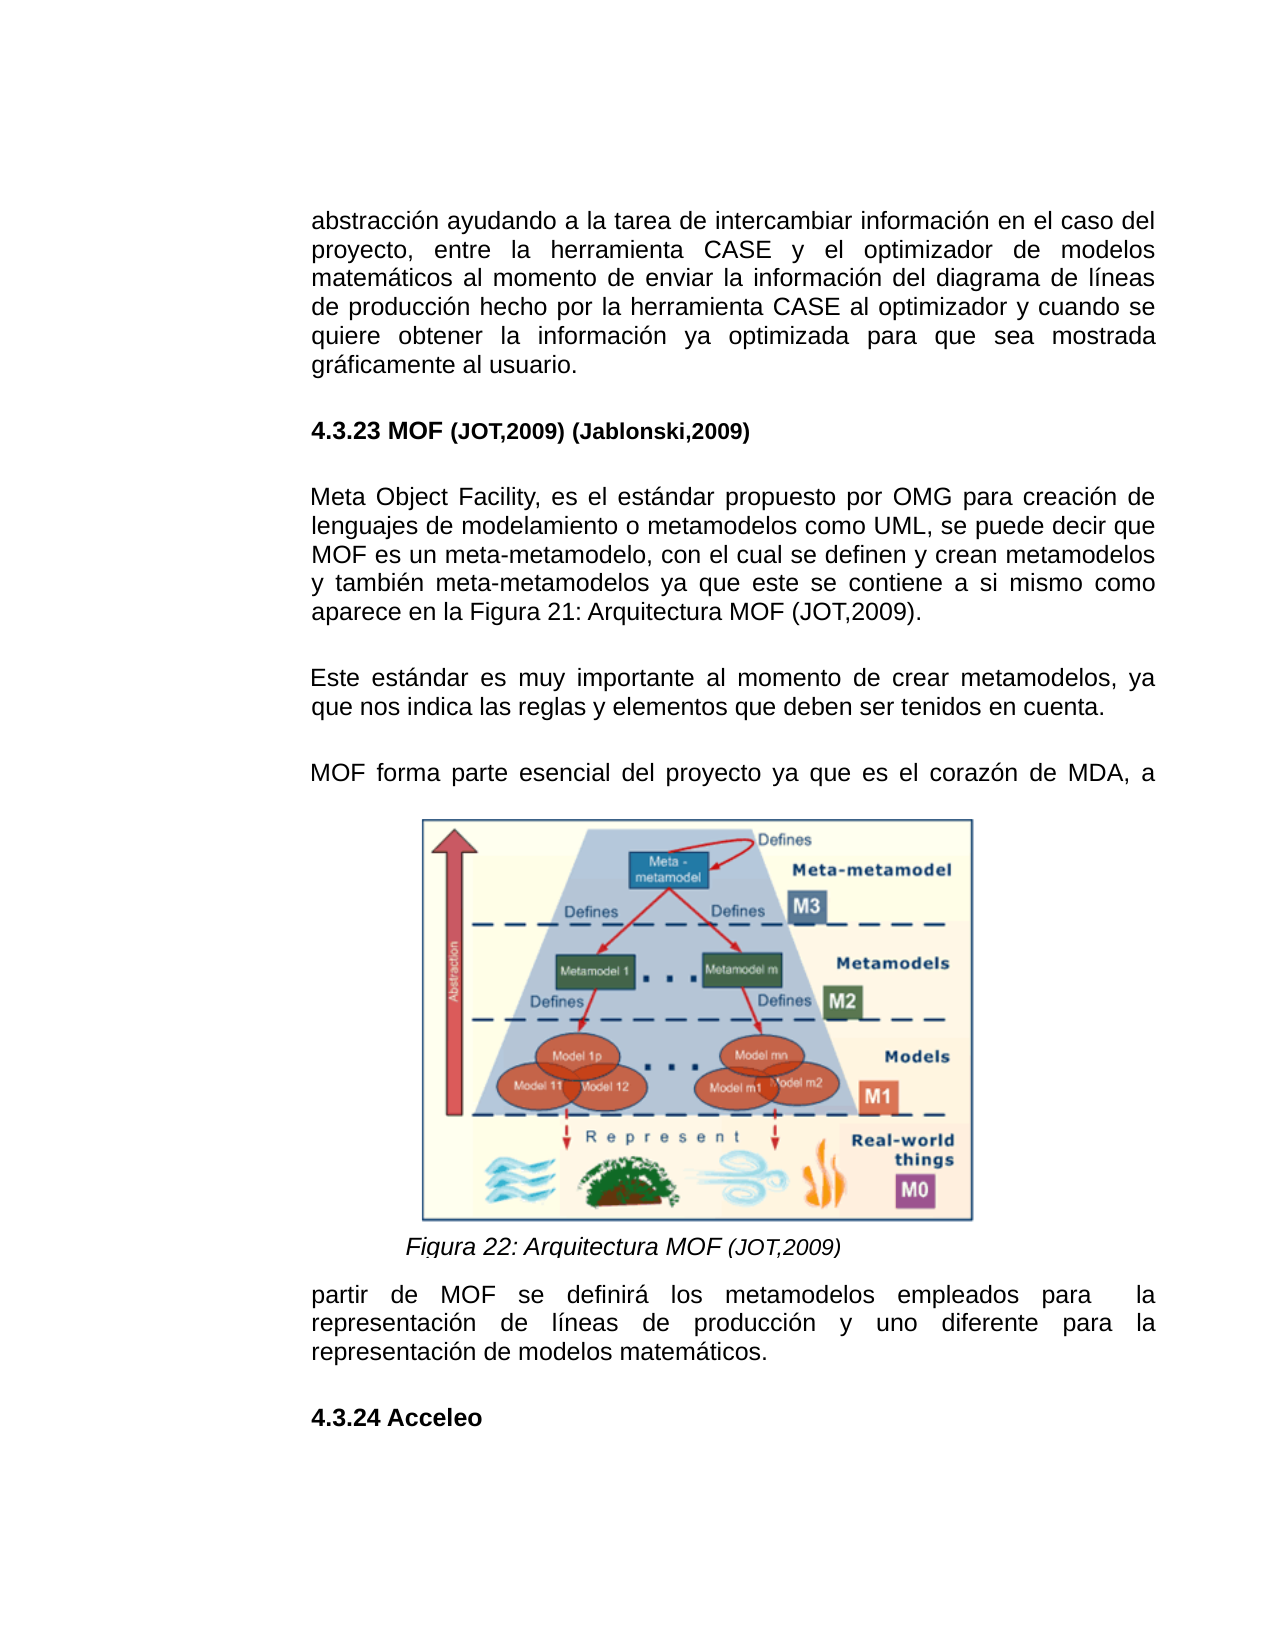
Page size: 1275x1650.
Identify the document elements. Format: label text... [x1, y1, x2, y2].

text abstracción ayudando a la tarea de intercambiar información en el caso del proyecto, entre la herramienta CASE y el optimizador de modelos matemáticos al momento de enviar la información del diagrama de líneas de producción hecho por la herramienta CASE al optimizador y cuando se quiere obtener la información ya optimizada para que sea mostrada gráficamente al usuario. [310, 206, 1157, 378]
list 4.3.23 MOF (JOT,2009) (Jablonski,2009) [310, 416, 1157, 445]
text Figura 22: Arquitectura MOF (JOT,2009) [405, 1232, 988, 1257]
picture [421, 819, 975, 1223]
text Meta Object Facility, es el estándar propuesto por OMG para creación de lenguajes de modelamiento o metamodelos como UML, se puede decir que MOF es un meta-metamodelo, con el cual se definen y crean metamodelos y también meta-metamodelos ya que este se contiene a si mismo como aparece en la Figura 21: Arquitectura MOF (JOT,2009). [310, 482, 1157, 626]
text MOF forma parte esencial del proyecto ya que es el corazón de MDA, a partir de MOF se definirá los metamodelos empleados para la representación de líneas de producción y uno diferente para la representación de modelos matemáticos. [310, 758, 1157, 1366]
text Este estándar es muy importante al momento de crear metamodelos, ya que nos indica las reglas y elementos que deben ser tenidos en cuenta. [310, 663, 1157, 721]
list 4.3.24 Acceleo [310, 1403, 1157, 1432]
